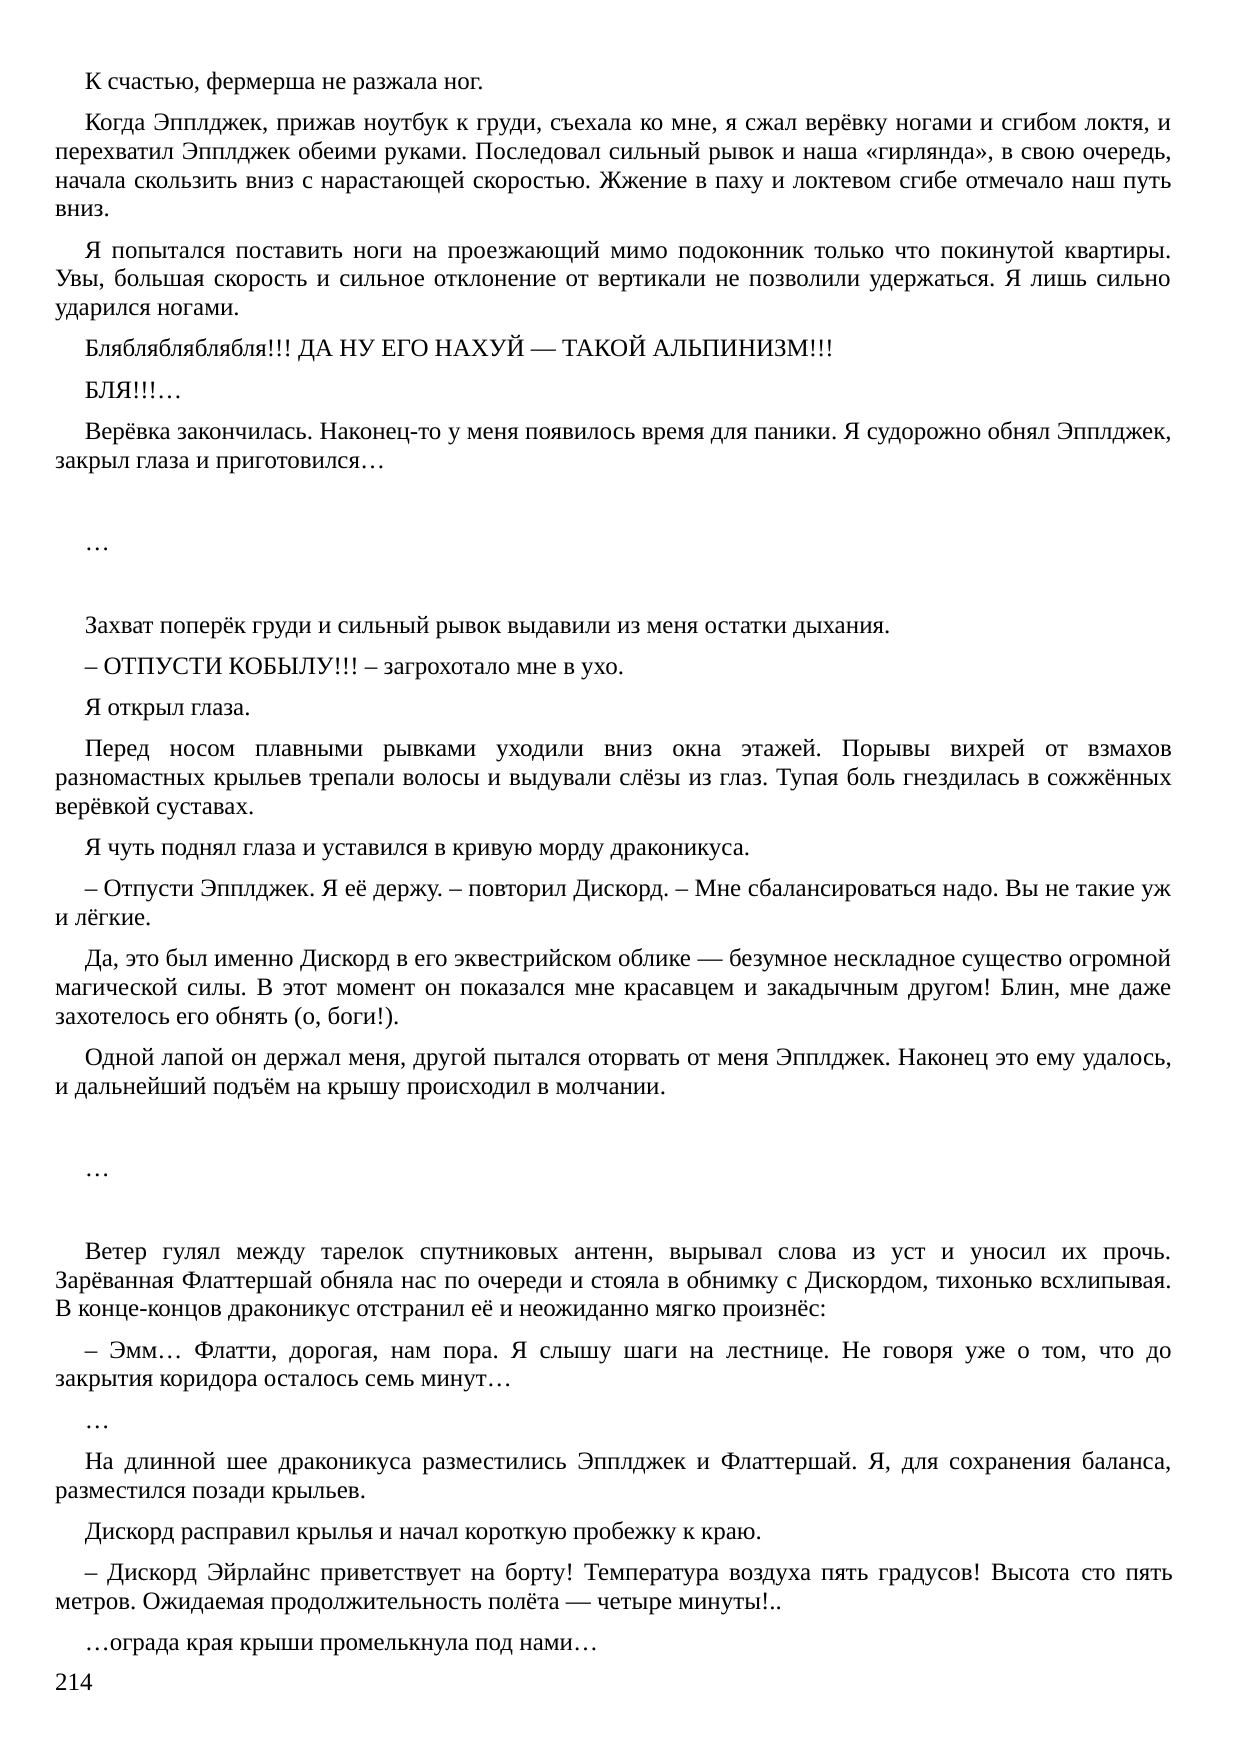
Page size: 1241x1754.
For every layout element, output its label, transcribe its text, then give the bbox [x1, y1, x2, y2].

text Я чуть поднял глаза и уставился в кривую морду драконикуса. [55, 832, 1173, 861]
text – Дискорд Эйрлайнс приветствует на борту! Температура воздуха пять градусов! Высота сто пять метров. Ожидаемая продолжительность полёта — четыре минуты!.. [55, 1557, 1173, 1615]
text Да, это был именно Дискорд в его эквестрийском облике — безумное нескладное существо огромной магической силы. В этот момент он показался мне красавцем и закадычным другом! Блин, мне даже захотелось его обнять (о, боги!). [55, 943, 1173, 1030]
text Бляблябляблябля!!! ДА НУ ЕГО НАХУЙ — ТАКОЙ АЛЬПИНИЗМ!!! [55, 333, 1173, 362]
text Когда Эпплджек, прижав ноутбук к груди, съехала ко мне, я сжал верёвку ногами и сгибом локтя, и перехватил Эпплджек обеими руками. Последовал сильный рывок и наша «гирлянда», в свою очередь, начала скользить вниз с нарастающей скоростью. Жжение в паху и локтевом сгибе отмечало наш путь вниз. [55, 107, 1173, 222]
text Дискорд расправил крылья и начал короткую пробежку к краю. [55, 1516, 1173, 1545]
text – ОТПУСТИ КОБЫЛУ!!! – загрохотало мне в ухо. [55, 651, 1173, 680]
text Я попытался поставить ноги на проезжающий мимо подоконник только что покинутой квартиры. Увы, большая скорость и сильное отклонение от вертикали не позволили удержаться. Я лишь сильно ударился ногами. [55, 235, 1173, 321]
text Верёвка закончилась. Наконец-то у меня появилось время для паники. Я судорожно обнял Эпплджек, закрыл глаза и приготовился… [55, 416, 1173, 473]
text – Отпусти Эпплджек. Я её держу. – повторил Дискорд. – Мне сбалансироваться надо. Вы не такие уж и лёгкие. [55, 873, 1173, 931]
text … [55, 527, 1173, 556]
text Захват поперёк груди и сильный рывок выдавили из меня остатки дыхания. [55, 610, 1173, 638]
text … [55, 1153, 1173, 1182]
text …ограда края крыши промелькнула под нами… [55, 1627, 1173, 1656]
text Одной лапой он держал меня, другой пытался оторвать от меня Эпплджек. Наконец это ему удалось, и дальнейший подъём на крышу происходил в молчании. [55, 1042, 1173, 1100]
text БЛЯ!!!… [55, 375, 1173, 403]
text Ветер гулял между тарелок спутниковых антенн, вырывал слова из уст и уносил их прочь. Зарёванная Флаттершай обняла нас по очереди и стояла в обнимку с Дискордом, тихонько всхлипывая. В конце-концов драконикус отстранил её и неожиданно мягко произнёс: [55, 1236, 1173, 1322]
text К счастью, фермерша не разжала ног. [55, 66, 1173, 95]
text На длинной шее драконикуса разместились Эпплджек и Флаттершай. Я, для сохранения баланса, разместился позади крыльев. [55, 1446, 1173, 1503]
text Перед носом плавными рывками уходили вниз окна этажей. Порывы вихрей от взмахов разномастных крыльев трепали волосы и выдували слёзы из глаз. Тупая боль гнездилась в сожжённых верёвкой суставах. [55, 733, 1173, 820]
text – Эмм… Флатти, дорогая, нам пора. Я слышу шаги на лестнице. Не говоря уже о том, что до закрытия коридора осталось семь минут… [55, 1335, 1173, 1392]
text … [55, 1405, 1173, 1433]
text Я открыл глаза. [55, 692, 1173, 721]
